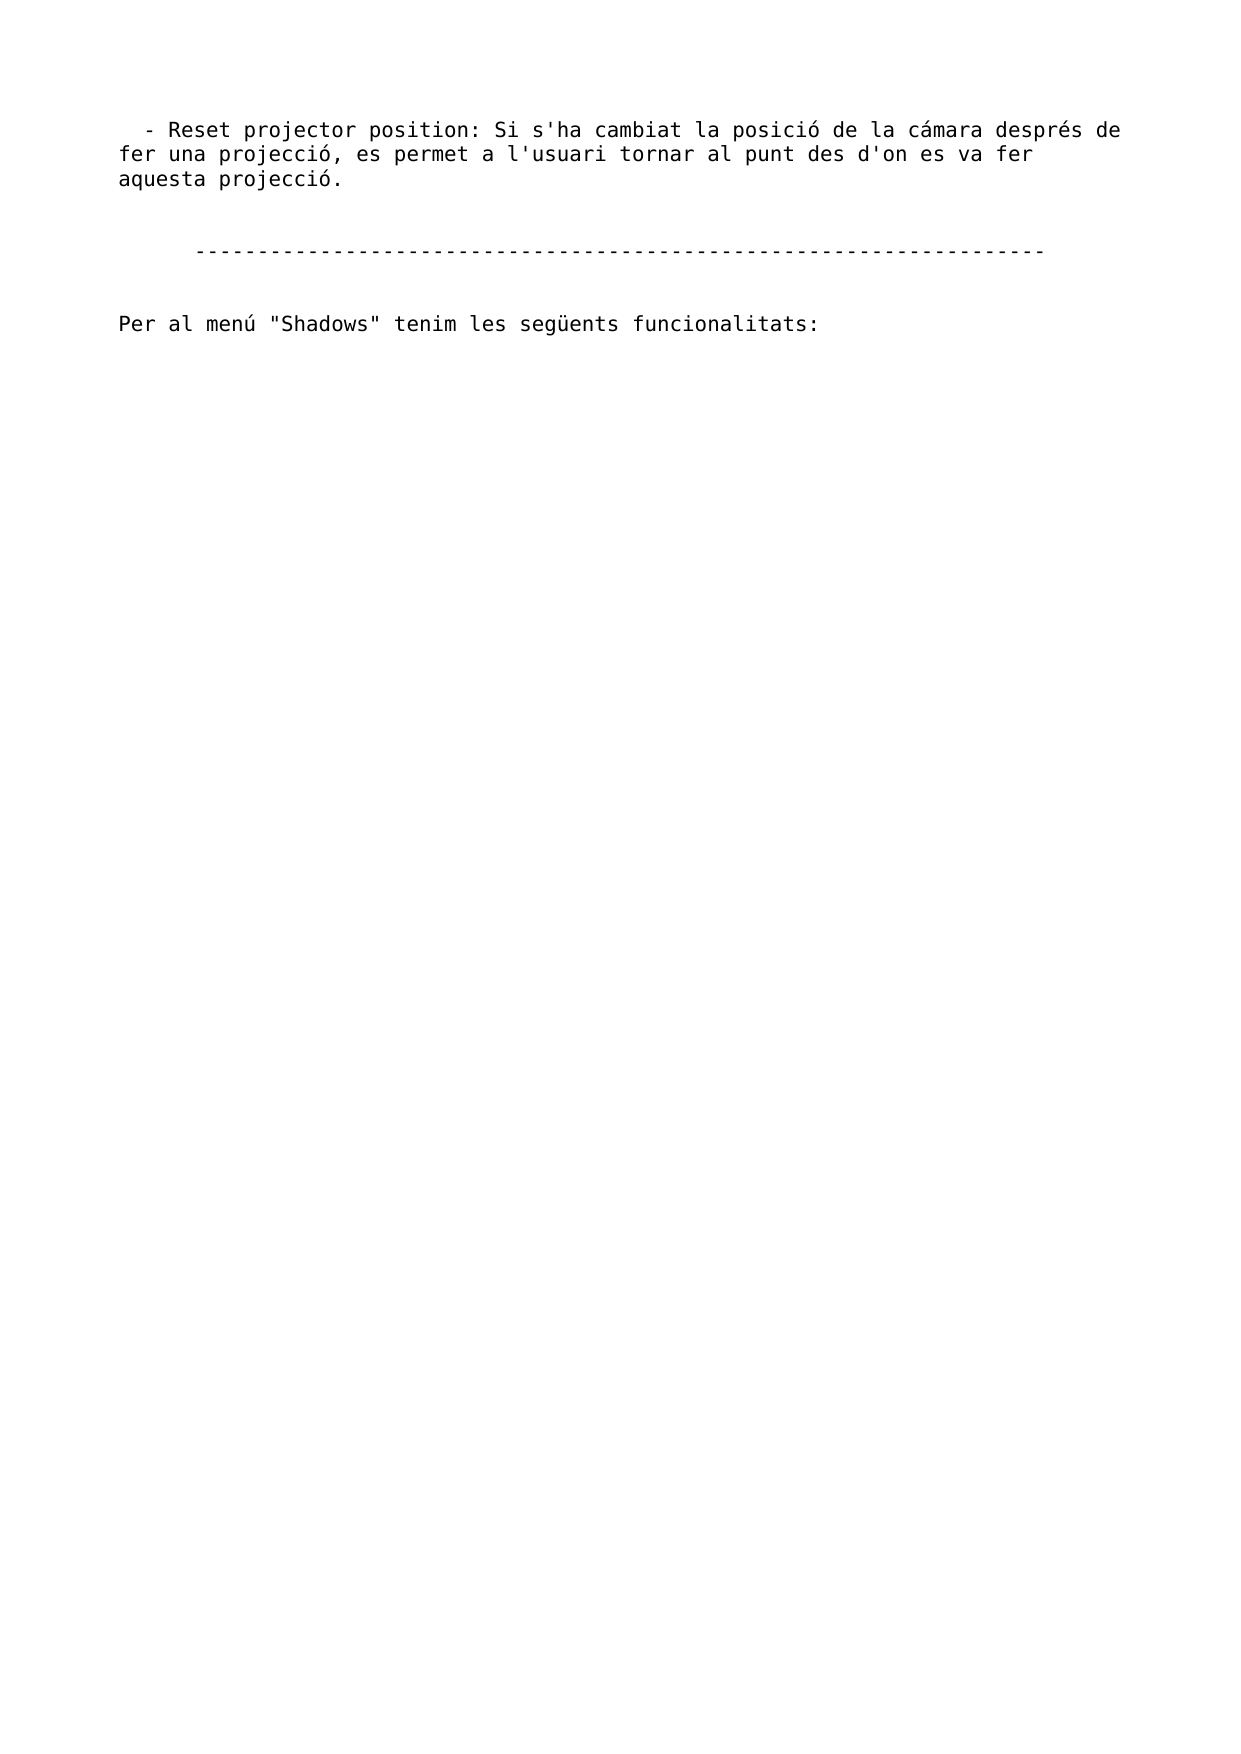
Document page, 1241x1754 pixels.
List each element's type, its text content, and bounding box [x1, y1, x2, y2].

text Per al menú "Shadows" tenim les següents funcionalitats: [118, 312, 1122, 337]
text - Reset projector position: Si s'ha cambiat la posició de la cámara després de fer una projecció, es permet a l'usuari tornar al punt des d'on es va fer aquesta projecció. [118, 118, 1122, 191]
text -------------------------------------------------------------------- [118, 239, 1122, 264]
